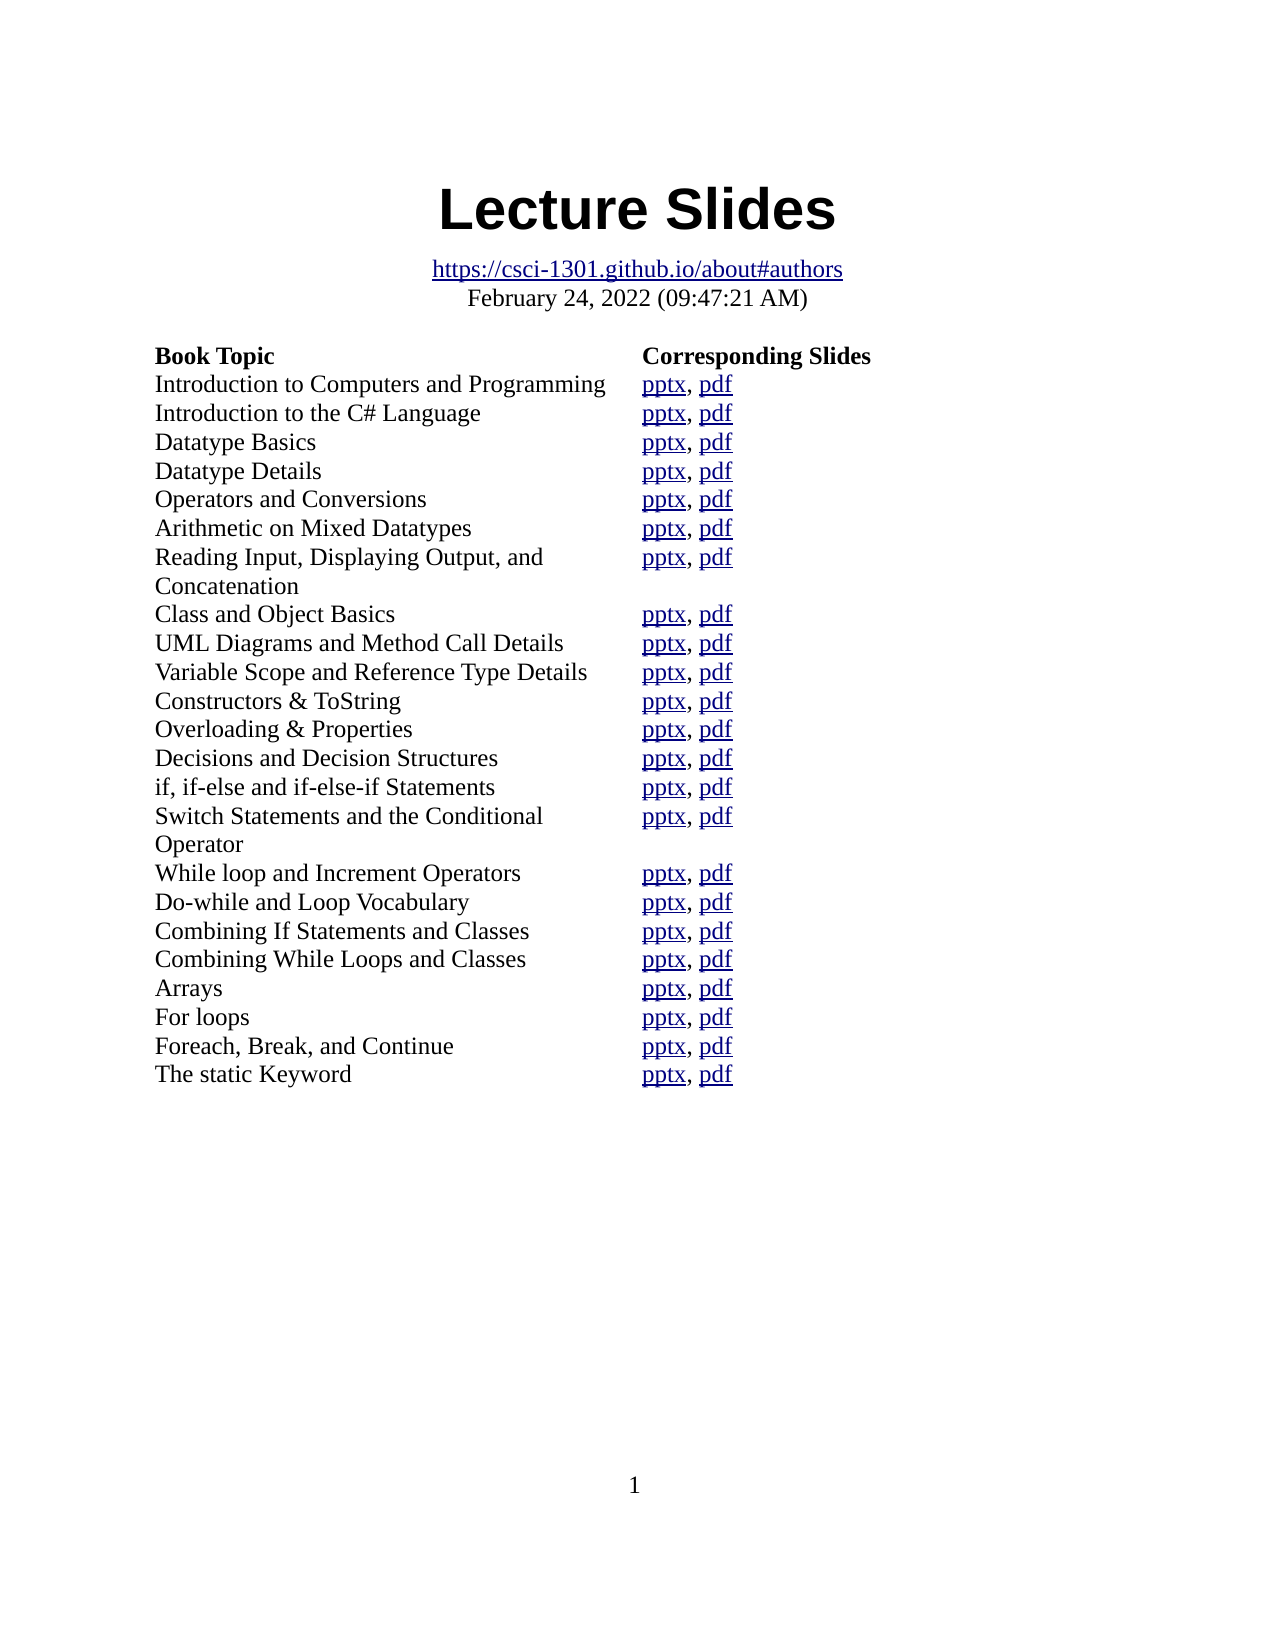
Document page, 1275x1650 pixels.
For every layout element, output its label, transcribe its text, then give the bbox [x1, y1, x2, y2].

table_cell pptx, pdf [638, 686, 1125, 714]
table_cell While loop and Increment Operators [150, 858, 637, 887]
table_cell pptx, pdf [638, 858, 1125, 887]
text https://csci-1301.github.io/about#authors [150, 254, 1125, 283]
table_cell Foreach, Break, and Continue [150, 1031, 637, 1059]
table_cell pptx, pdf [638, 973, 1125, 1002]
table_cell Switch Statements and the Conditional Operator [150, 801, 637, 858]
table_cell pptx, pdf [638, 945, 1125, 973]
table_cell pptx, pdf [638, 916, 1125, 944]
table_cell Datatype Basics [150, 427, 637, 456]
table_cell pptx, pdf [638, 456, 1125, 484]
table_cell Datatype Details [150, 456, 637, 484]
table_cell Introduction to the C# Language [150, 398, 637, 427]
table_cell Constructors & ToString [150, 686, 637, 714]
table_cell UML Diagrams and Method Call Details [150, 628, 637, 657]
table_cell Overloading & Properties [150, 715, 637, 743]
table_cell pptx, pdf [638, 772, 1125, 801]
table_cell pptx, pdf [638, 542, 1125, 599]
table_header Corresponding Slides [638, 341, 1125, 369]
table_cell Combining If Statements and Classes [150, 916, 637, 944]
table_cell Variable Scope and Reference Type Details [150, 657, 637, 686]
text February 24, 2022 (09:47:21 AM) [150, 283, 1125, 312]
table_cell Do-while and Loop Vocabulary [150, 887, 637, 916]
table_cell pptx, pdf [638, 1031, 1125, 1059]
table_header Book Topic [150, 341, 637, 369]
table_cell pptx, pdf [638, 513, 1125, 542]
table_cell The static Keyword [150, 1060, 637, 1088]
table_cell For loops [150, 1002, 637, 1031]
table_cell Combining While Loops and Classes [150, 945, 637, 973]
table_cell pptx, pdf [638, 1060, 1125, 1088]
table_cell pptx, pdf [638, 715, 1125, 743]
table_cell Reading Input, Displaying Output, and Concatenation [150, 542, 637, 599]
table_cell pptx, pdf [638, 370, 1125, 398]
table_cell pptx, pdf [638, 657, 1125, 686]
table_cell Arrays [150, 973, 637, 1002]
table_cell pptx, pdf [638, 887, 1125, 916]
table_cell Operators and Conversions [150, 485, 637, 513]
table_cell pptx, pdf [638, 427, 1125, 456]
table_cell pptx, pdf [638, 801, 1125, 858]
table_cell Decisions and Decision Structures [150, 743, 637, 772]
table_cell Class and Object Basics [150, 600, 637, 628]
title Lecture Slides [150, 175, 1125, 242]
table_cell if, if-else and if-else-if Statements [150, 772, 637, 801]
table_cell pptx, pdf [638, 600, 1125, 628]
table_cell pptx, pdf [638, 485, 1125, 513]
table_cell pptx, pdf [638, 743, 1125, 772]
table_cell Introduction to Computers and Programming [150, 370, 637, 398]
table_cell pptx, pdf [638, 398, 1125, 427]
table_cell pptx, pdf [638, 628, 1125, 657]
table_cell pptx, pdf [638, 1002, 1125, 1031]
table_cell Arithmetic on Mixed Datatypes [150, 513, 637, 542]
